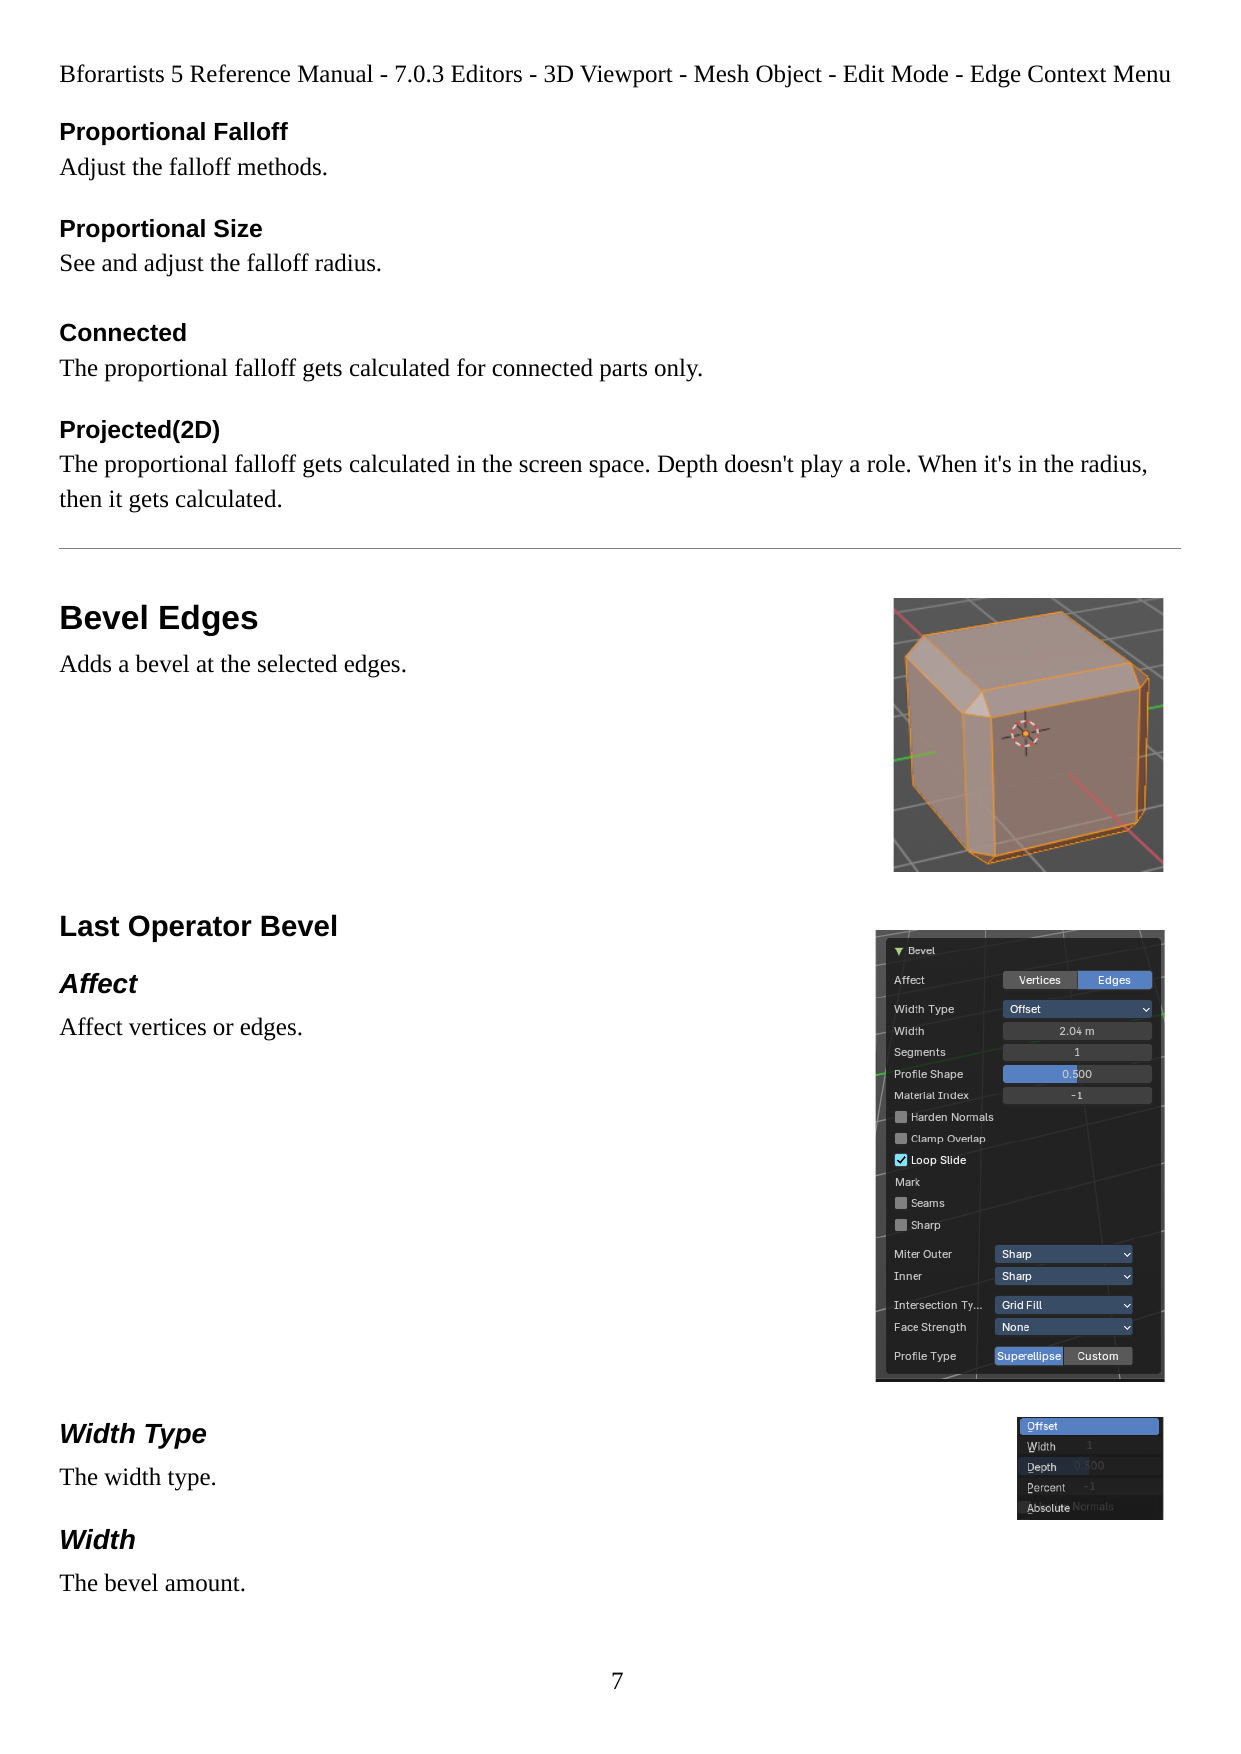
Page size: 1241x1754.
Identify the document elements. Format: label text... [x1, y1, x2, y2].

text The width type. [59, 1462, 1017, 1490]
text The proportional falloff gets calculated for connected parts only. [59, 353, 1181, 382]
subtitle Width Type [59, 1417, 1017, 1449]
subtitle [1164, 598, 1181, 637]
text Adds a bevel at the selected edges. [59, 649, 893, 678]
subtitle Proportional Falloff [59, 117, 1181, 146]
subtitle Width [59, 1523, 1181, 1555]
picture [875, 930, 1165, 1382]
subtitle Proportional Size [59, 214, 1181, 242]
text The proportional falloff gets calculated in the screen space. Depth doesn't play a role. When it's in the radius, then it gets calculated. [59, 449, 1181, 513]
picture [893, 598, 1164, 872]
text See and adjust the falloff radius. [59, 248, 1181, 277]
text Adjust the falloff methods. [59, 152, 1181, 181]
picture [1017, 1417, 1164, 1520]
subtitle [1165, 968, 1181, 1000]
text The bevel amount. [59, 1568, 1181, 1596]
subtitle Last Operator Bevel [59, 909, 1181, 943]
subtitle Projected(2D) [59, 415, 1181, 443]
text [1164, 1462, 1181, 1490]
text Affect vertices or edges. [59, 1012, 875, 1041]
subtitle Bevel Edges [59, 598, 893, 637]
subtitle Connected [59, 318, 1181, 347]
subtitle [1164, 1417, 1181, 1449]
subtitle Affect [59, 968, 875, 1000]
